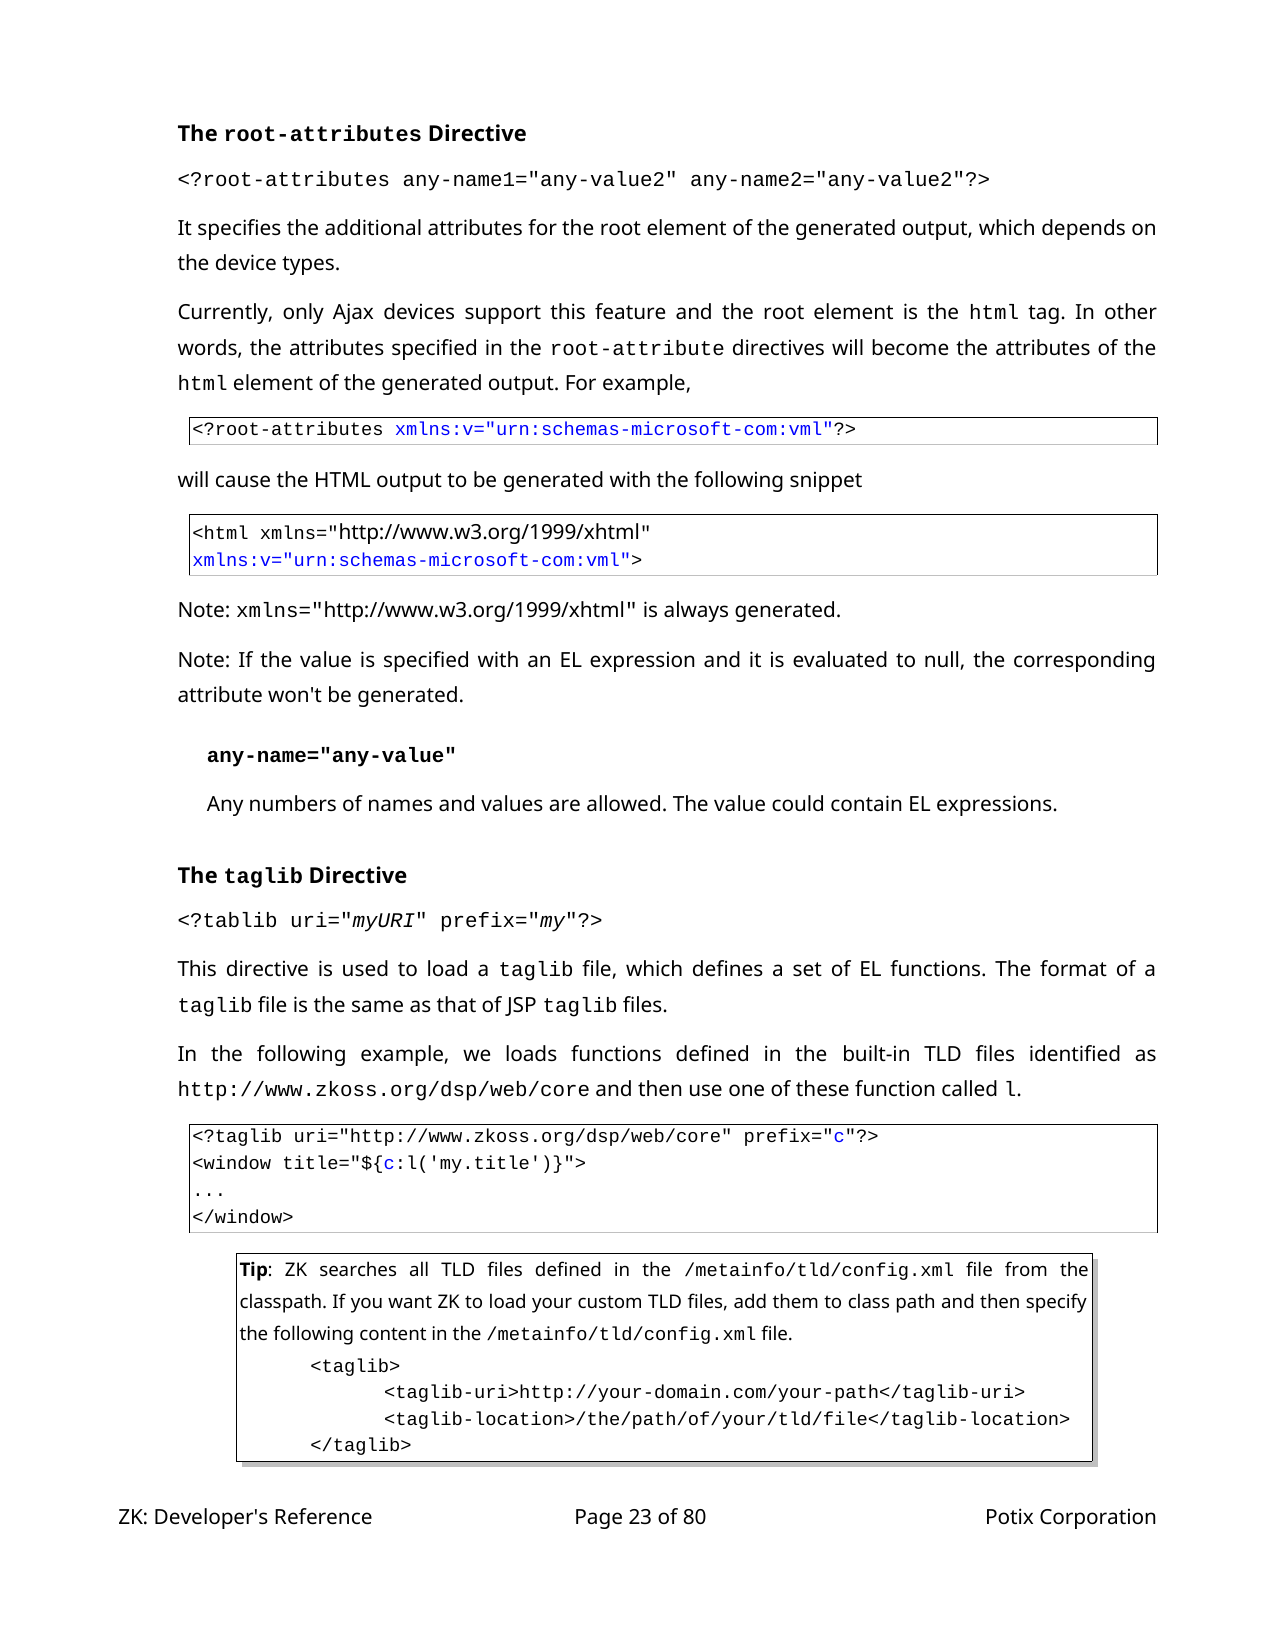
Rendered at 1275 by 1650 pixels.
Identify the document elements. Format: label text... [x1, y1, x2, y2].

text <?taglib uri="http://www.zkoss.org/dsp/web/core" prefix="c"?> [190, 1125, 1157, 1148]
text In the following example, we loads functions defined in the built-in TLD files identified as http://www.zkoss.org/dsp/web/core and then use one of these function called l. [177, 1039, 1157, 1103]
subtitle The taglib Directive [177, 860, 1157, 890]
text <window title="${c:l('my.title')}"> [190, 1151, 1157, 1175]
text <?root-attributes xmlns:v="urn:schemas-microsoft-com:vml"?> [190, 418, 1157, 444]
text <?root-attributes any-name1="any-value2" any-name2="any-value2"?> [177, 169, 1157, 192]
text Note: If the value is specified with an EL expression and it is evaluated to null, the corresponding attribute won't be generated. [177, 645, 1157, 708]
text It specifies the additional attributes for the root element of the generated output, which depends on the device types. [177, 213, 1157, 276]
text Any numbers of names and values are allowed. The value could contain EL expressions. [207, 789, 1157, 817]
text Note: xmlns="http://www.w3.org/1999/xhtml" is always generated. [177, 596, 1157, 624]
text Tip: ZK searches all TLD files defined in the /metainfo/tld/config.xml file from the classpath. If you want ZK to load your custom TLD files, add them to class path and then specify the following content in the /metainfo/tld/config.xml file. <taglib> <taglib-uri>http://your-domain.com/your-path</taglib-uri> <taglib-location>/the/path/of/your/tld/file</taglib-location> </taglib> [237, 1254, 1092, 1461]
text </window> [190, 1205, 1157, 1232]
subtitle any-name="any-value" [207, 745, 1157, 768]
text ... [190, 1178, 1157, 1202]
text This directive is used to load a taglib file, which defines a set of EL functions. The format of a taglib file is the same as that of JSP taglib files. [177, 954, 1157, 1019]
text <?tablib uri="myURI" prefix="my"?> [177, 910, 1157, 934]
text will cause the HTML output to be generated with the following snippet [177, 465, 1157, 493]
text Currently, only Ajax devices support this feature and the root element is the html tag. In other words, the attributes specified in the root-attribute directives will become the attributes of the html element of the generated output. For example, [177, 297, 1157, 397]
subtitle The root-attributes Directive [177, 118, 1157, 148]
text <html xmlns="http://www.w3.org/1999/xhtml" xmlns:v="urn:schemas-microsoft-com:vml"> [190, 515, 1157, 575]
